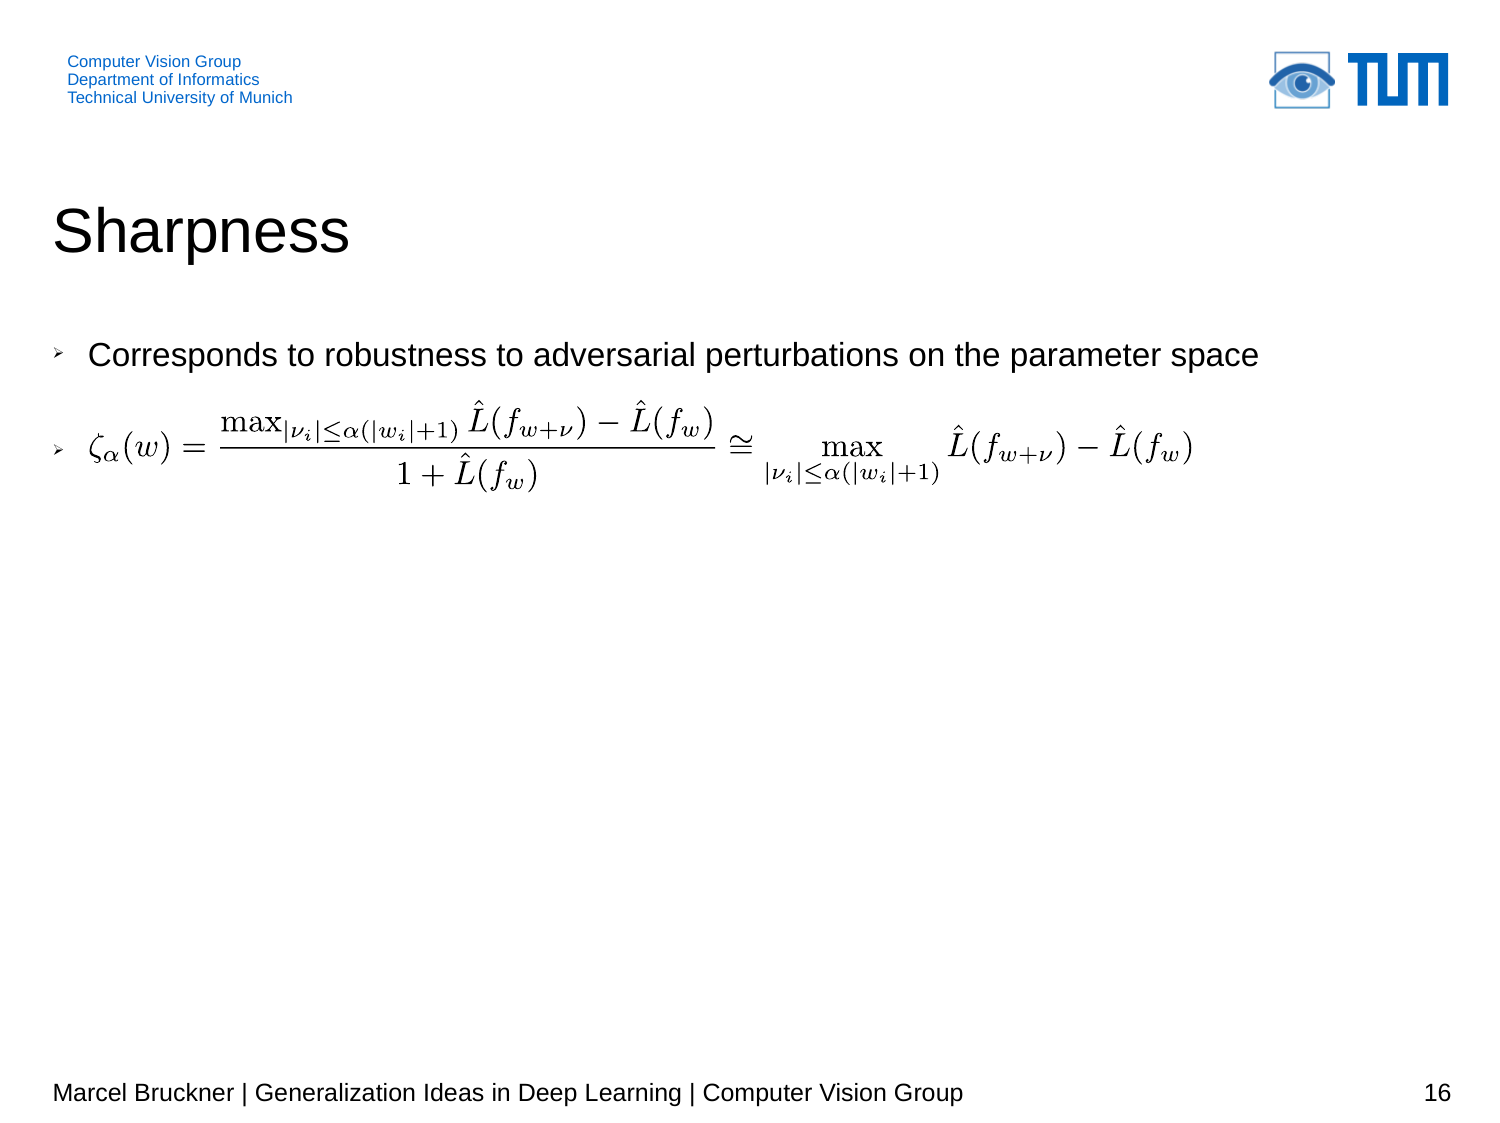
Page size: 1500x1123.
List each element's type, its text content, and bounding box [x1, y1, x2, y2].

picture [1269, 47, 1335, 113]
list Corresponds to robustness to adversarial perturbations on the parameter space [52, 330, 1453, 508]
text_box [89, 399, 1192, 493]
title Sharpness [52, 195, 1453, 266]
